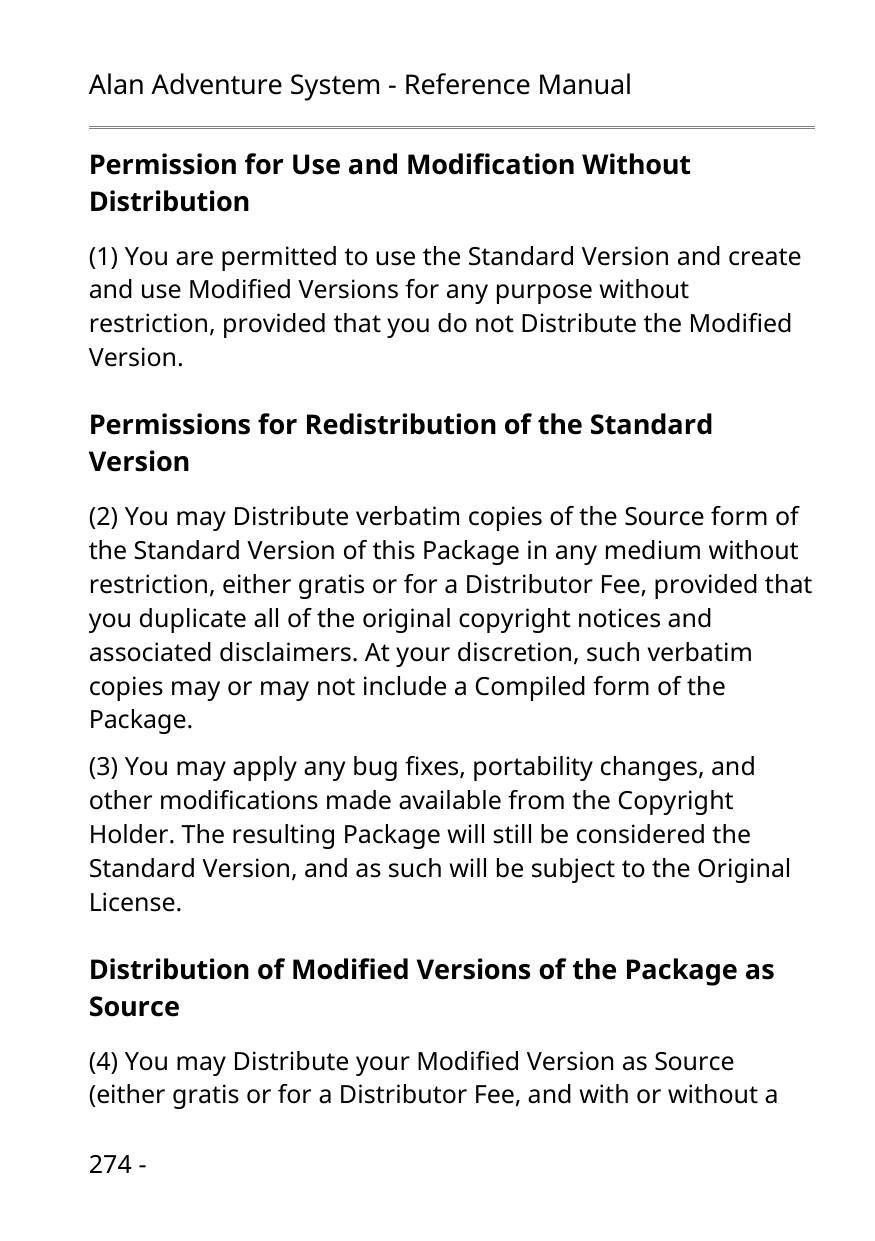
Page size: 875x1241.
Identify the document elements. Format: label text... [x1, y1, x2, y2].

text (3) You may apply any bug fixes, portability changes, and other modifications made available from the Copyright Holder. The resulting Package will still be considered the Standard Version, and as such will be subject to the Original License. [88, 749, 815, 919]
text (4) You may Distribute your Modified Version as Source (either gratis or for a Distributor Fee, and with or without a [88, 1043, 815, 1111]
text (2) You may Distribute verbatim copies of the Source form of the Standard Version of this Package in any medium without restriction, either gratis or for a Distributor Fee, provided that you duplicate all of the original copyright notices and associated disclaimers. At your discretion, such verbatim copies may or may not include a Compiled form of the Package. [88, 499, 815, 736]
subtitle Permissions for Redistribution of the Standard Version [88, 406, 815, 480]
subtitle Permission for Use and Modification Without Distribution [88, 146, 815, 219]
subtitle Distribution of Modified Versions of the Package as Source [88, 951, 815, 1024]
text (1) You are permitted to use the Standard Version and create and use Modified Versions for any purpose without restriction, provided that you do not Distribute the Modified Version. [88, 238, 815, 374]
